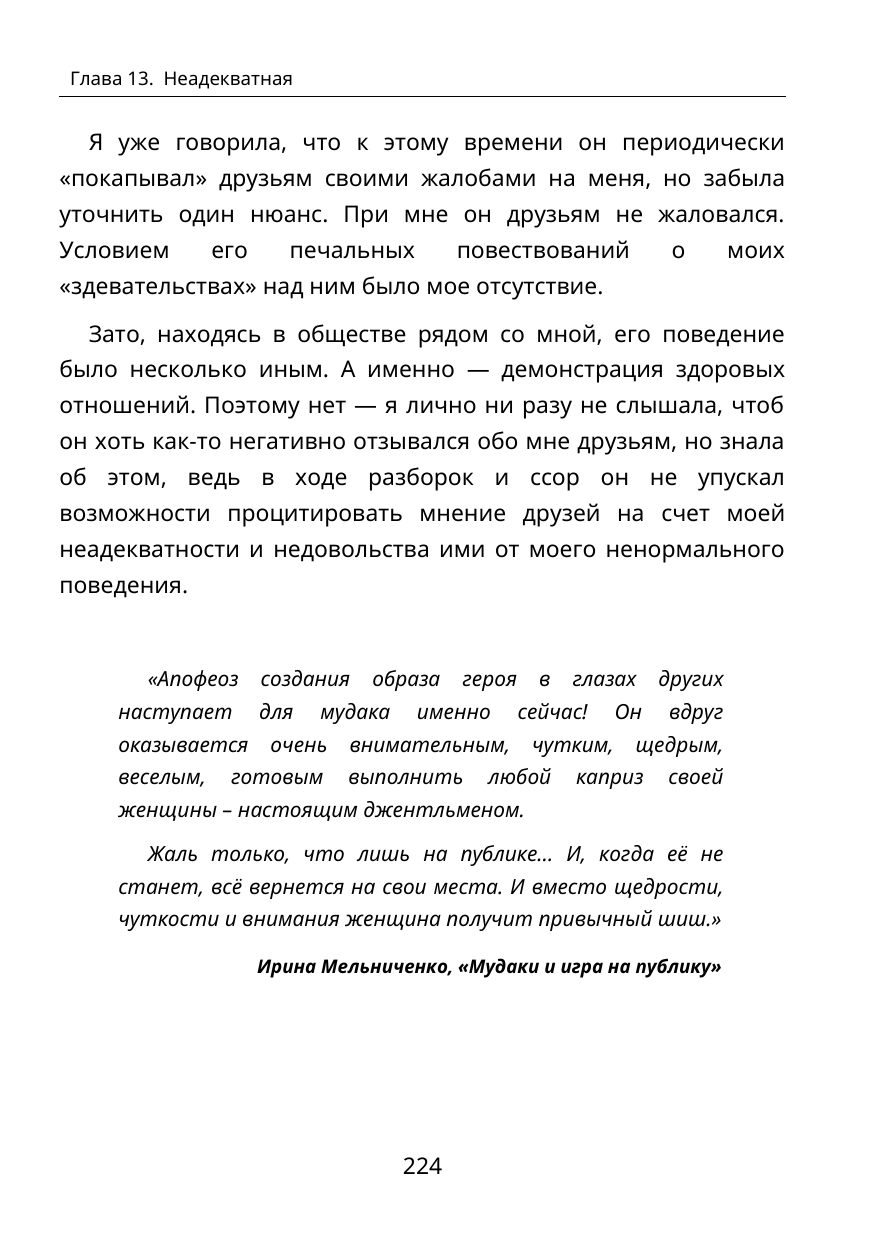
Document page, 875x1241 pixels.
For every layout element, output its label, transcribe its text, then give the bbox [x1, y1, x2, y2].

text Я уже говорила, что к этому времени он периодически «покапывал» друзьям своими жалобами на меня, но забыла уточнить один нюанс. При мне он друзьям не жаловался. Условием его печальных повествований о моих «здевательствах» над ним было мое отсутствие. [59, 126, 786, 301]
text Ирина Мельниченко, «Мудаки и игра на публику» [118, 949, 726, 979]
text «Апофеоз создания образа героя в глазах других наступает для мудака именно сейчас! Он вдруг оказывается очень внимательным, чутким, щедрым, веселым, готовым выполнить любой каприз своей женщины – настоящим джентльменом. [118, 664, 726, 823]
text Жаль только, что лишь на публике… И, когда её не станет, всё вернется на свои места. И вместо щедрости, чуткости и внимания женщина получит привычный шиш.» [118, 839, 726, 933]
text Зато, находясь в обществе рядом со мной, его поведение было несколько иным. А именно — демонстрация здоровых отношений. Поэтому нет — я лично ни разу не слышала, чтоб он хоть как-то негативно отзывался обо мне друзьям, но знала об этом, ведь в ходе разборок и ссор он не упускал возможности процитировать мнение друзей на счет моей неадекватности и недовольства ими от моего ненормального поведения. [59, 317, 786, 600]
